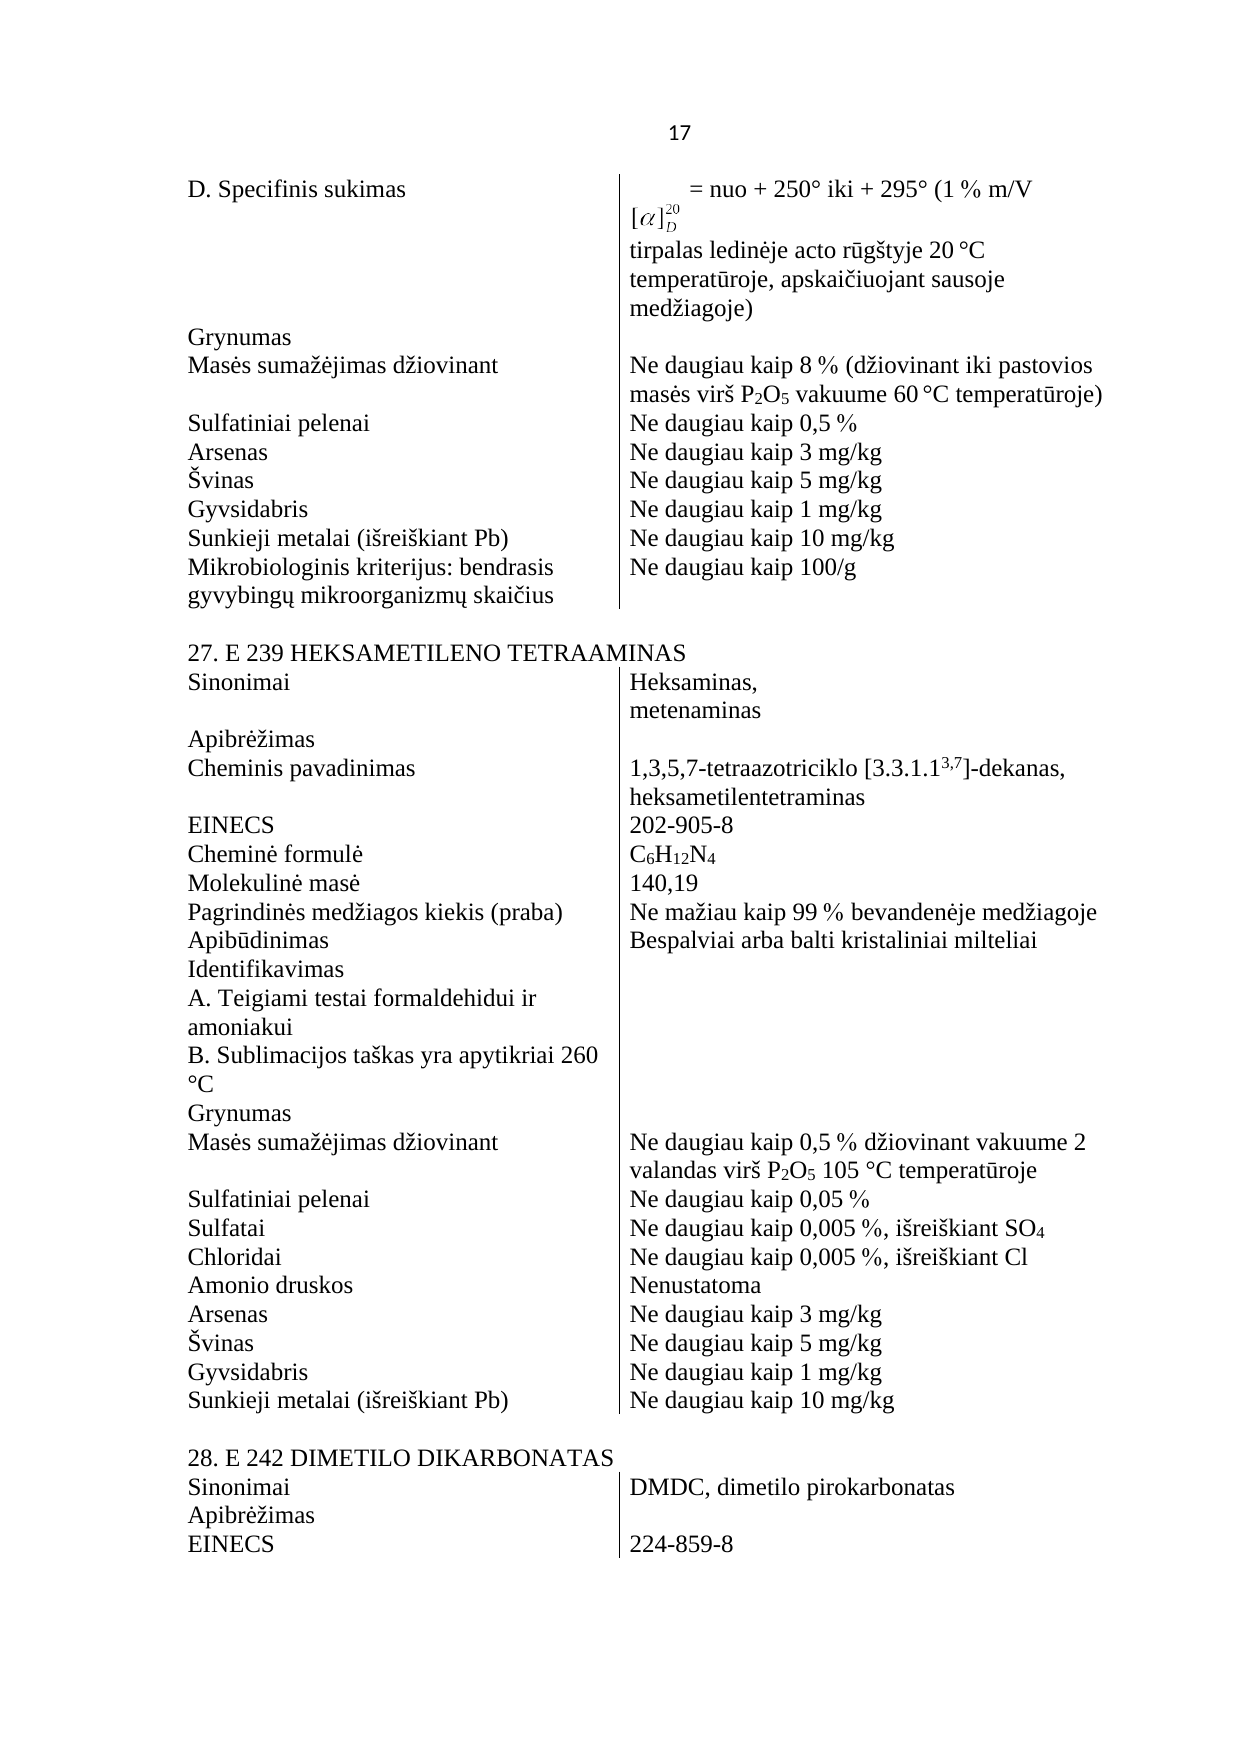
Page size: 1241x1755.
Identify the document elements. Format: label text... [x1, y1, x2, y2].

table_cell 1,3,5,7-tetraazotriciklo [3.3.1.13,7]-dekanas, heksametilentetraminas [620, 753, 1122, 810]
table_cell Švinas [177, 465, 619, 494]
table_cell Grynumas [177, 1098, 619, 1127]
table_cell Ne mažiau kaip 99  bevandenėje medžiagoje [620, 897, 1122, 925]
table_cell Ne daugiau kaip 1 mg/kg [620, 494, 1122, 523]
table_header 28. E 242 DIMETILO DIKARBONATAS [177, 1443, 1122, 1472]
table_cell Chloridai [177, 1242, 619, 1270]
table_cell Amonio druskos [177, 1270, 619, 1299]
table_cell Švinas [177, 1328, 619, 1357]
table_cell Sinonimai [177, 667, 619, 724]
table_cell Ne daugiau kaip 0,5  [620, 408, 1122, 437]
table_cell [620, 322, 1122, 350]
table_cell [620, 1098, 1122, 1127]
table_header 27. E 239 HEKSAMETILENO TETRAAMINAS [177, 638, 1122, 667]
table_cell Gyvsidabris [177, 1357, 619, 1385]
table_cell Arsenas [177, 1299, 619, 1328]
table_cell Heksaminas, metenaminas [620, 667, 1122, 724]
table_cell Ne daugiau kaip 3 mg/kg [620, 1299, 1122, 1328]
table_cell Ne daugiau kaip 0,005 , išreiškiant SO4 [620, 1213, 1122, 1242]
table_cell Sinonimai [177, 1472, 619, 1500]
table_cell Arsenas [177, 437, 619, 465]
table_cell Sunkieji metalai (išreiškiant Pb) [177, 1385, 619, 1414]
table_cell Ne daugiau kaip 1 mg/kg [620, 1357, 1122, 1385]
table_cell 140,19 [620, 868, 1122, 897]
table_cell Ne daugiau kaip 0,005 , išreiškiant Cl [620, 1242, 1122, 1270]
table_cell 202-905-8 [620, 810, 1122, 839]
table_cell [620, 724, 1122, 753]
table_cell Sunkieji metalai (išreiškiant Pb) [177, 523, 619, 552]
table_cell Ne daugiau kaip 100/g [620, 552, 1122, 609]
table_cell Grynumas [177, 322, 619, 350]
table_cell Masės sumažėjimas džiovinant [177, 350, 619, 408]
table_cell Ne daugiau kaip 0,05  [620, 1184, 1122, 1213]
table_cell Pagrindinės medžiagos kiekis (praba) [177, 897, 619, 925]
table_cell A. Teigiami testai formaldehidui ir amoniakui [177, 983, 619, 1040]
table_cell Ne daugiau kaip 8  (džiovinant iki pastovios masės virš P2O5 vakuume 60 °C temperatūroje) [620, 350, 1122, 408]
table_cell Cheminė formulė [177, 839, 619, 868]
table_cell Gyvsidabris [177, 494, 619, 523]
table_cell Apibūdinimas [177, 925, 619, 954]
table_cell Ne daugiau kaip 5 mg/kg [620, 1328, 1122, 1357]
table_cell [620, 1040, 1122, 1098]
table_cell C6H12N4 [620, 839, 1122, 868]
table_cell EINECS [177, 1529, 619, 1558]
table_cell DMDC, dimetilo pirokarbonatas [620, 1472, 1122, 1500]
table_cell Sulfatiniai pelenai [177, 408, 619, 437]
table_cell [620, 1500, 1122, 1529]
table_cell Sulfatai [177, 1213, 619, 1242]
table_cell = nuo + 250° iki + 295° (1  m/V tirpalas ledinėje acto rūgštyje 20 °C temperatūroje, apskaičiuojant sausoje medžiagoje) [620, 174, 1122, 322]
table_cell Ne daugiau kaip 10 mg/kg [620, 1385, 1122, 1414]
table_cell Ne daugiau kaip 0,5  džiovinant vakuume 2 valandas virš P2O5 105 °C temperatūroje [620, 1127, 1122, 1184]
table_cell Sulfatiniai pelenai [177, 1184, 619, 1213]
table_cell Bespalviai arba balti kristaliniai milteliai [620, 925, 1122, 954]
table_cell Ne daugiau kaip 3 mg/kg [620, 437, 1122, 465]
table_cell Mikrobiologinis kriterijus: bendrasis gyvybingų mikroorganizmų skaičius [177, 552, 619, 609]
table_cell 224-859-8 [620, 1529, 1122, 1558]
table_cell Apibrėžimas [177, 724, 619, 753]
table_cell Nenustatoma [620, 1270, 1122, 1299]
table_cell [620, 954, 1122, 983]
table_cell EINECS [177, 810, 619, 839]
table_cell Molekulinė masė [177, 868, 619, 897]
table_cell Masės sumažėjimas džiovinant [177, 1127, 619, 1184]
table_cell Cheminis pavadinimas [177, 753, 619, 810]
table_cell [620, 983, 1122, 1040]
table_cell Ne daugiau kaip 5 mg/kg [620, 465, 1122, 494]
table_cell B. Sublimacijos taškas yra apytikriai 260 °C [177, 1040, 619, 1098]
table_cell Ne daugiau kaip 10 mg/kg [620, 523, 1122, 552]
table_cell Identifikavimas [177, 954, 619, 983]
table_cell Apibrėžimas [177, 1500, 619, 1529]
table_cell D. Specifinis sukimas [177, 174, 619, 322]
